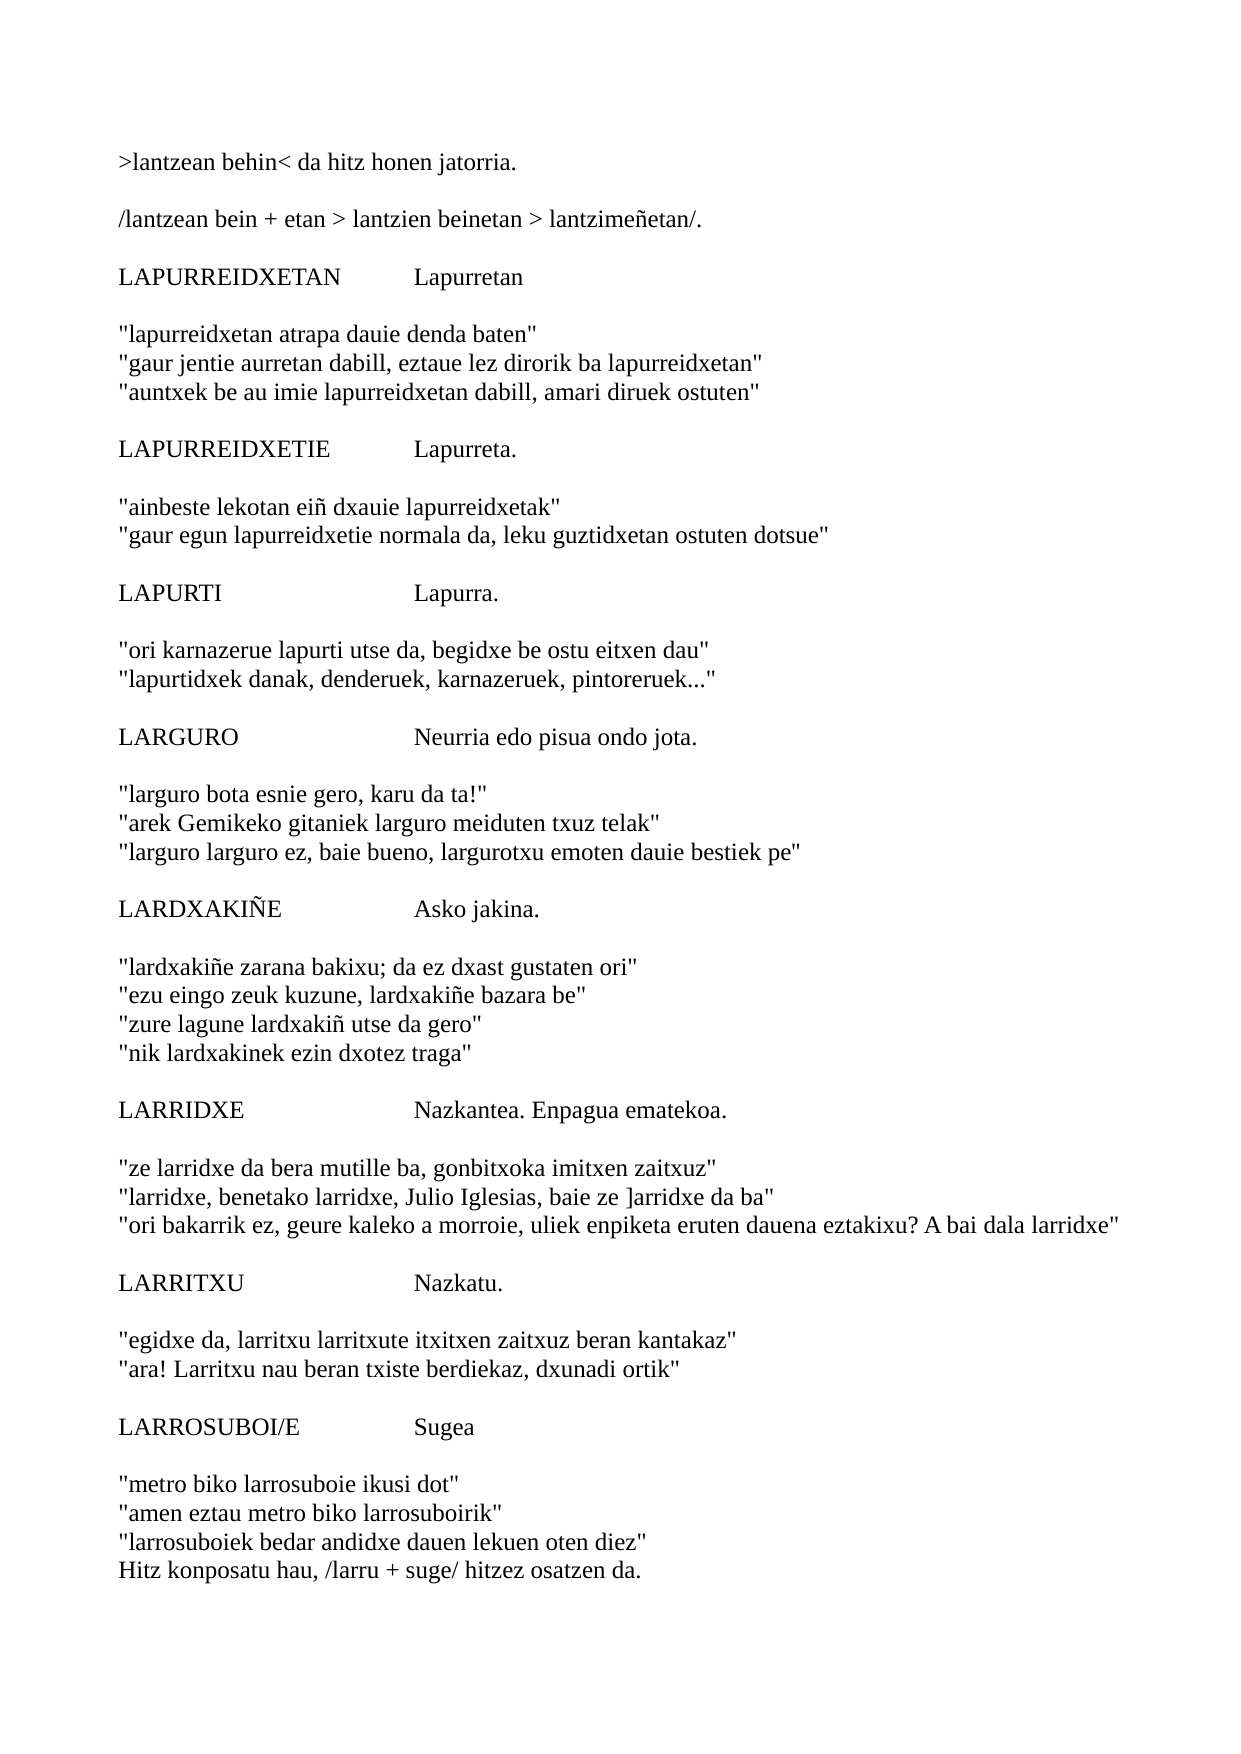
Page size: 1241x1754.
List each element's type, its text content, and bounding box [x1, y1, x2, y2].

text "zure lagune lardxakiñ utse da gero" [118, 1009, 1122, 1038]
text "lapurreidxetan atrapa dauie denda baten" [118, 319, 1122, 348]
text LAPURREIDXETIE Lapurreta. [118, 434, 1122, 463]
text "ezu eingo zeuk kuzune, lardxakiñe bazara be" [118, 981, 1122, 1009]
text "ze larridxe da bera mutille ba, gonbitxoka imitxen zaitxuz" [118, 1153, 1122, 1182]
text Hitz konposatu hau, /larru + suge/ hitzez osatzen da. [118, 1556, 1122, 1584]
text "metro biko larrosuboie ikusi dot" [118, 1469, 1122, 1498]
text LARDXAKIÑE Asko jakina. [118, 894, 1122, 923]
text LARROSUBOI/E Sugea [118, 1412, 1122, 1441]
text LARGURO Neurria edo pisua ondo jota. [118, 722, 1122, 751]
text "ori karnazerue lapurti utse da, begidxe be ostu eitxen dau" [118, 636, 1122, 664]
text "ainbeste lekotan eiñ dxauie lapurreidxetak" [118, 492, 1122, 521]
text LAPURREIDXETAN Lapurretan [118, 262, 1122, 291]
text "ara! Larritxu nau beran txiste berdiekaz, dxunadi ortik" [118, 1354, 1122, 1383]
text "gaur jentie aurretan dabill, eztaue lez dirorik ba lapurreidxetan" [118, 348, 1122, 377]
text "amen eztau metro biko larrosuboirik" [118, 1498, 1122, 1527]
text "ori bakarrik ez, geure kaleko a morroie, uliek enpiketa eruten dauena eztakixu? A bai dala larridxe" [118, 1211, 1122, 1239]
text LARRITXU Nazkatu. [118, 1268, 1122, 1297]
text "larrosuboiek bedar andidxe dauen lekuen oten diez" [118, 1527, 1122, 1556]
text "gaur egun lapurreidxetie normala da, leku guztidxetan ostuten dotsue" [118, 521, 1122, 549]
text "arek Gemikeko gitaniek larguro meiduten txuz telak" [118, 808, 1122, 837]
text "larguro bota esnie gero, karu da ta!" [118, 779, 1122, 808]
text >lantzean behin< da hitz honen jatorria. [118, 147, 1122, 176]
text "larguro larguro ez, baie bueno, largurotxu emoten dauie bestiek pe'' [118, 837, 1122, 866]
text LARRIDXE Nazkantea. Enpagua ematekoa. [118, 1096, 1122, 1124]
text "egidxe da, larritxu larritxute itxitxen zaitxuz beran kantakaz" [118, 1326, 1122, 1354]
text LAPURTI Lapurra. [118, 578, 1122, 607]
text /lantzean bein + etan > lantzien beinetan > lantzimeñetan/. [118, 204, 1122, 233]
text "lardxakiñe zarana bakixu; da ez dxast gustaten ori" [118, 952, 1122, 981]
text "nik lardxakinek ezin dxotez traga" [118, 1038, 1122, 1067]
text "lapurtidxek danak, denderuek, karnazeruek, pintoreruek..." [118, 664, 1122, 693]
text "larridxe, benetako larridxe, Julio Iglesias, baie ze ]arridxe da ba" [118, 1182, 1122, 1211]
text "auntxek be au imie lapurreidxetan dabill, amari diruek ostuten" [118, 377, 1122, 406]
